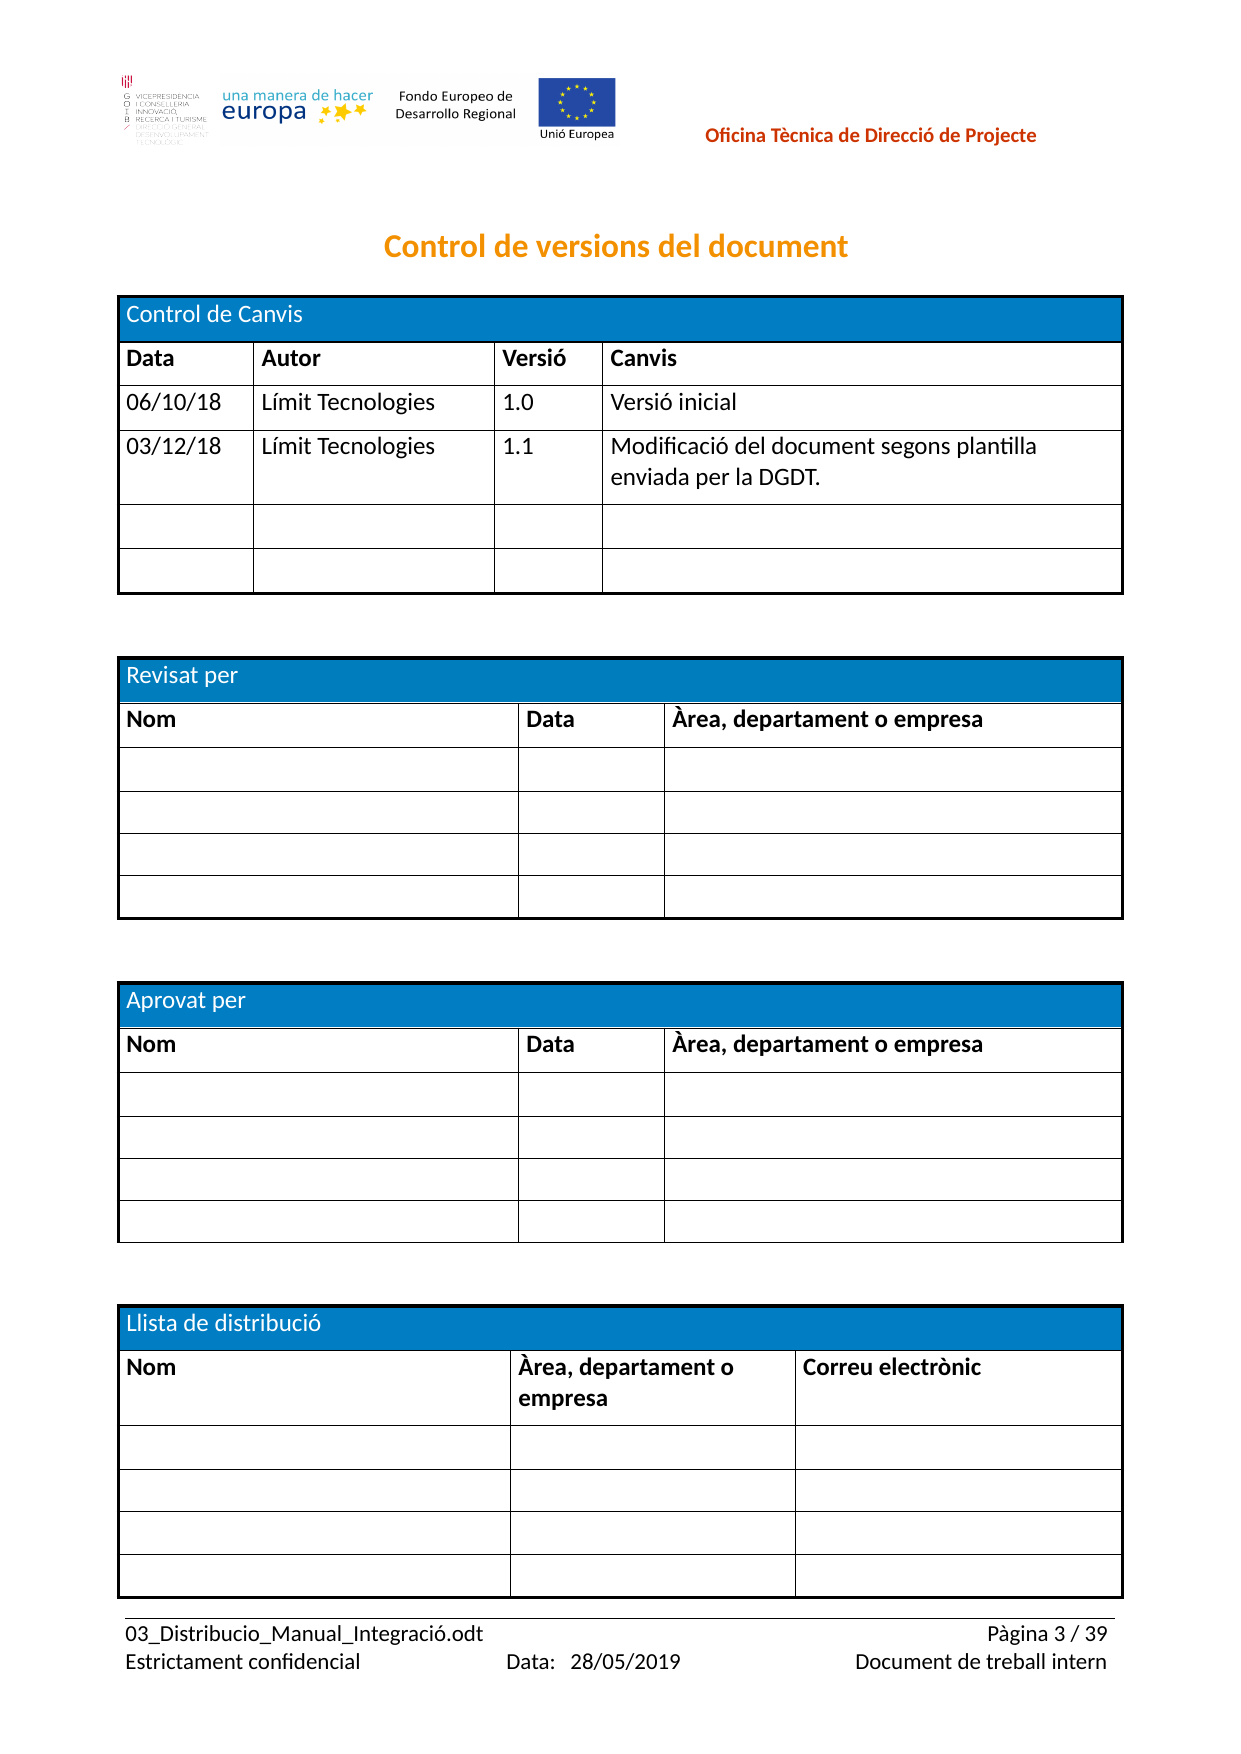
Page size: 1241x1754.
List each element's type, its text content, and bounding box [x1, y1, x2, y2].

table_cell 03/12/18 [120, 431, 253, 504]
table_cell Correu electrònic [796, 1351, 1121, 1425]
table_cell [796, 1512, 1121, 1553]
table_cell [603, 549, 1121, 592]
table_cell Data [120, 343, 253, 385]
table_cell [665, 1117, 1121, 1158]
table_header Aprovat per [120, 985, 1121, 1027]
table_cell Àrea, departament o empresa [511, 1351, 795, 1425]
table_header Control de Canvis [120, 298, 1121, 341]
table_cell [519, 1073, 664, 1116]
picture [118, 73, 213, 147]
table_cell [665, 1073, 1121, 1116]
table_cell [511, 1426, 795, 1469]
table_cell [519, 834, 664, 875]
table_cell [120, 748, 518, 791]
table_cell [120, 834, 518, 875]
table_cell [254, 549, 494, 592]
table_cell [254, 505, 494, 548]
table_cell [519, 748, 664, 791]
table_cell [796, 1555, 1121, 1596]
table_cell [519, 876, 664, 917]
table_cell [120, 1512, 510, 1553]
table_cell [603, 505, 1121, 548]
table_cell Nom [120, 1029, 518, 1072]
table_cell [495, 549, 602, 592]
table_cell [120, 1159, 518, 1200]
table_cell [665, 876, 1121, 917]
table_cell [519, 1117, 664, 1158]
table_cell 1.0 [495, 386, 602, 429]
table_cell [665, 748, 1121, 791]
table_cell [665, 1159, 1121, 1200]
table_cell 06/10/18 [120, 386, 253, 429]
table_cell [120, 1117, 518, 1158]
table_cell [120, 1201, 518, 1242]
table_cell [665, 1201, 1121, 1242]
table_cell Nom [120, 1351, 510, 1425]
table_cell [120, 792, 518, 833]
table_cell Àrea, departament o empresa [665, 1029, 1121, 1072]
table_cell [519, 792, 664, 833]
picture [219, 73, 621, 147]
table_cell [511, 1555, 795, 1596]
table_cell [120, 549, 253, 592]
subtitle Control de versions del document [118, 225, 1122, 266]
table_cell [120, 1470, 510, 1511]
table_cell Modificació del document segons plantilla enviada per la DGDT. [603, 431, 1121, 504]
table_cell Data [519, 1029, 664, 1072]
table_cell [796, 1470, 1121, 1511]
table_cell Versió inicial [603, 386, 1121, 429]
table_cell Àrea, departament o empresa [665, 704, 1121, 747]
table_cell [665, 834, 1121, 875]
table_cell [495, 505, 602, 548]
table_cell Data [519, 704, 664, 747]
table_cell [511, 1512, 795, 1553]
table_cell [120, 1555, 510, 1596]
table_cell Nom [120, 704, 518, 747]
table_cell [519, 1201, 664, 1242]
table_cell [120, 876, 518, 917]
table_cell Versió [495, 343, 602, 385]
table_cell [665, 792, 1121, 833]
table_cell [120, 1073, 518, 1116]
table_cell [120, 505, 253, 548]
table_cell [519, 1159, 664, 1200]
table_cell Autor [254, 343, 494, 385]
table_cell Canvis [603, 343, 1121, 385]
table_cell Límit Tecnologies [254, 386, 494, 429]
table_header Llista de distribució [120, 1308, 1121, 1350]
table_cell [511, 1470, 795, 1511]
table_cell [120, 1426, 510, 1469]
table_header Revisat per [120, 660, 1121, 702]
table_cell Límit Tecnologies [254, 431, 494, 504]
table_cell 1.1 [495, 431, 602, 504]
table_cell [796, 1426, 1121, 1469]
